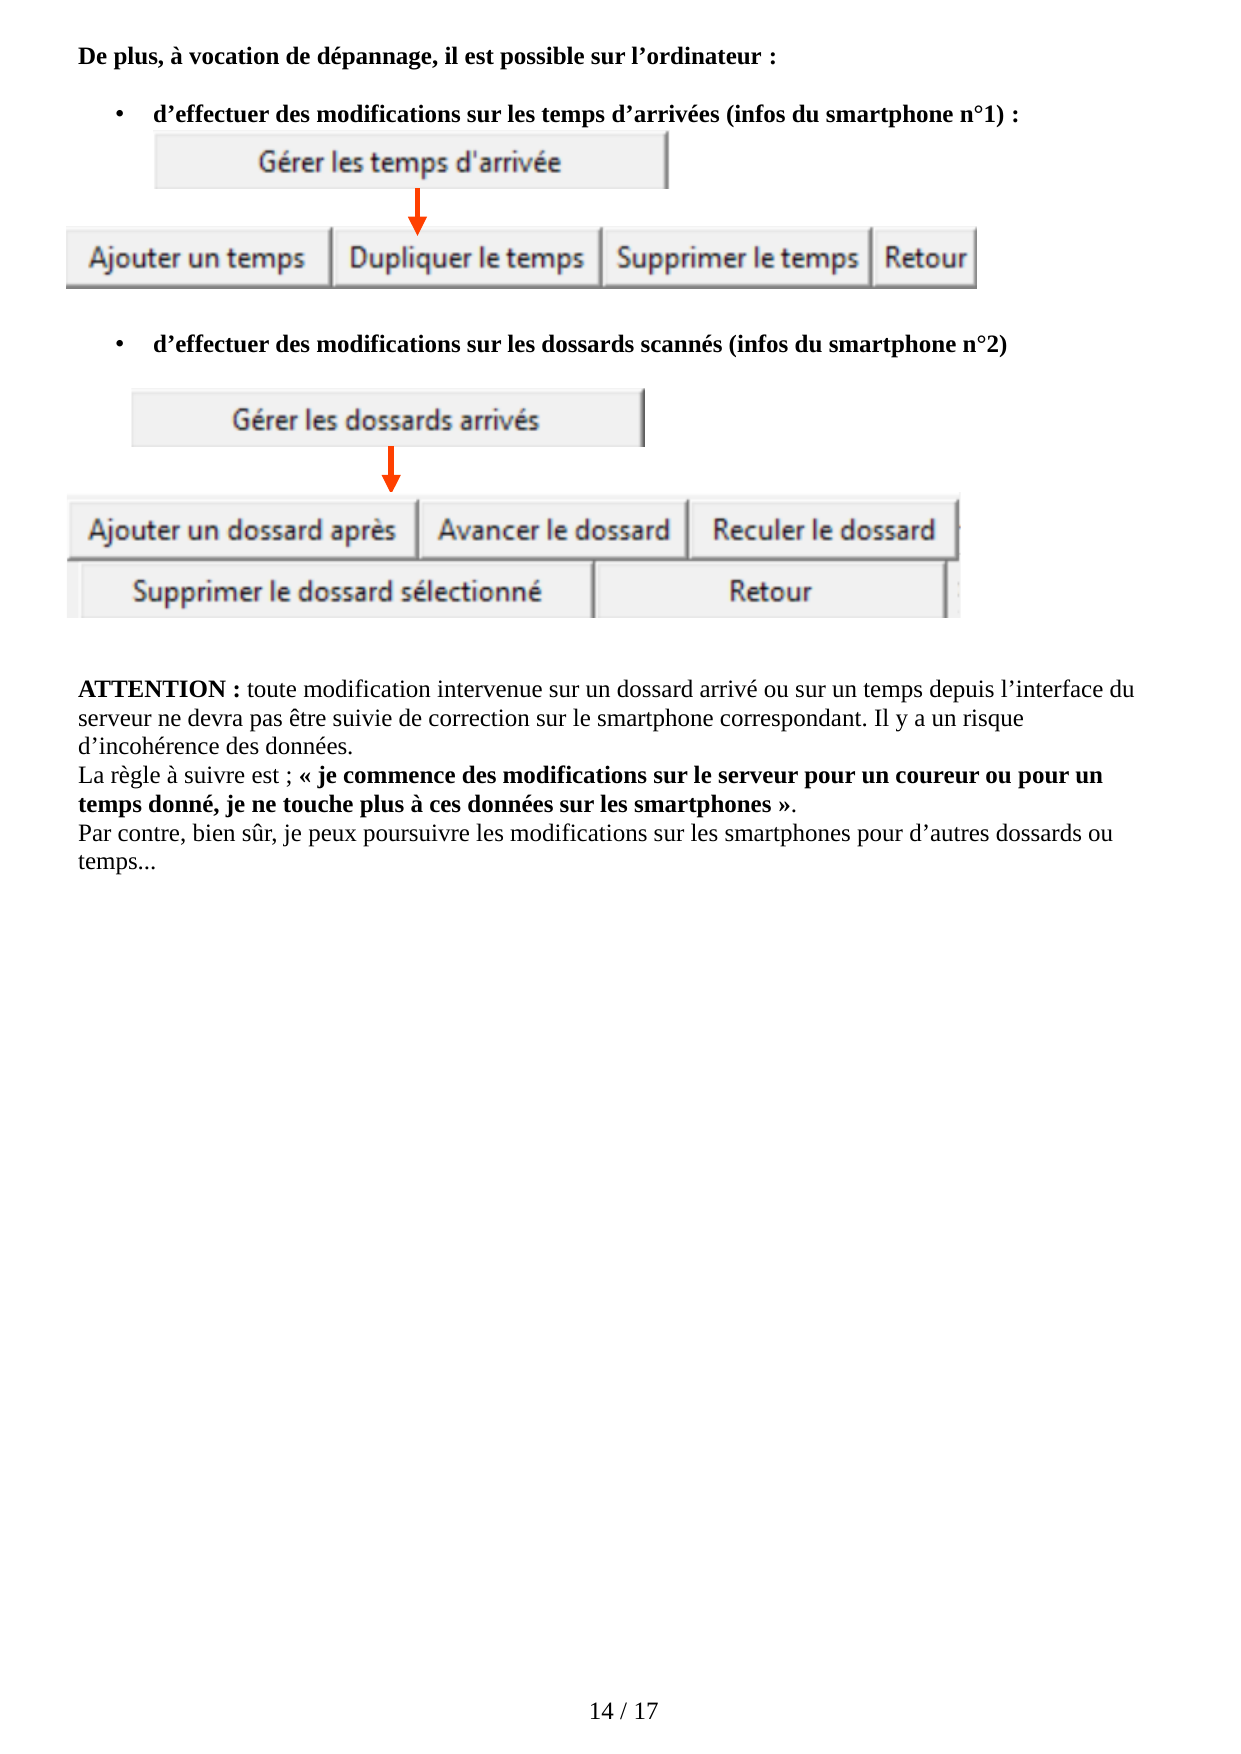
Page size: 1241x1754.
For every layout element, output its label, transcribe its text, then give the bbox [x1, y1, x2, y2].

list d’effectuer des modifications sur les temps d’arrivées (infos du smartphone n°1) : [115, 99, 1169, 128]
list d’effectuer des modifications sur les dossards scannés (infos du smartphone n°2) [115, 329, 1169, 358]
text De plus, à vocation de dépannage, il est possible sur l’ordinateur : [78, 41, 1169, 70]
picture [66, 226, 977, 289]
picture [153, 130, 670, 189]
text La règle à suivre est ; « je commence des modifications sur le serveur pour un coureur ou pour un temps donné, je ne touche plus à ces données sur les smartphones ». [78, 760, 1169, 818]
picture [66, 492, 961, 618]
picture [131, 388, 645, 447]
text ATTENTION : toute modification intervenue sur un dossard arrivé ou sur un temps depuis l’interface du serveur ne devra pas être suivie de correction sur le smartphone correspondant. Il y a un risque d’incohérence des données. [78, 674, 1169, 760]
text Par contre, bien sûr, je peux poursuivre les modifications sur les smartphones pour d’autres dossards ou temps... [78, 818, 1169, 875]
